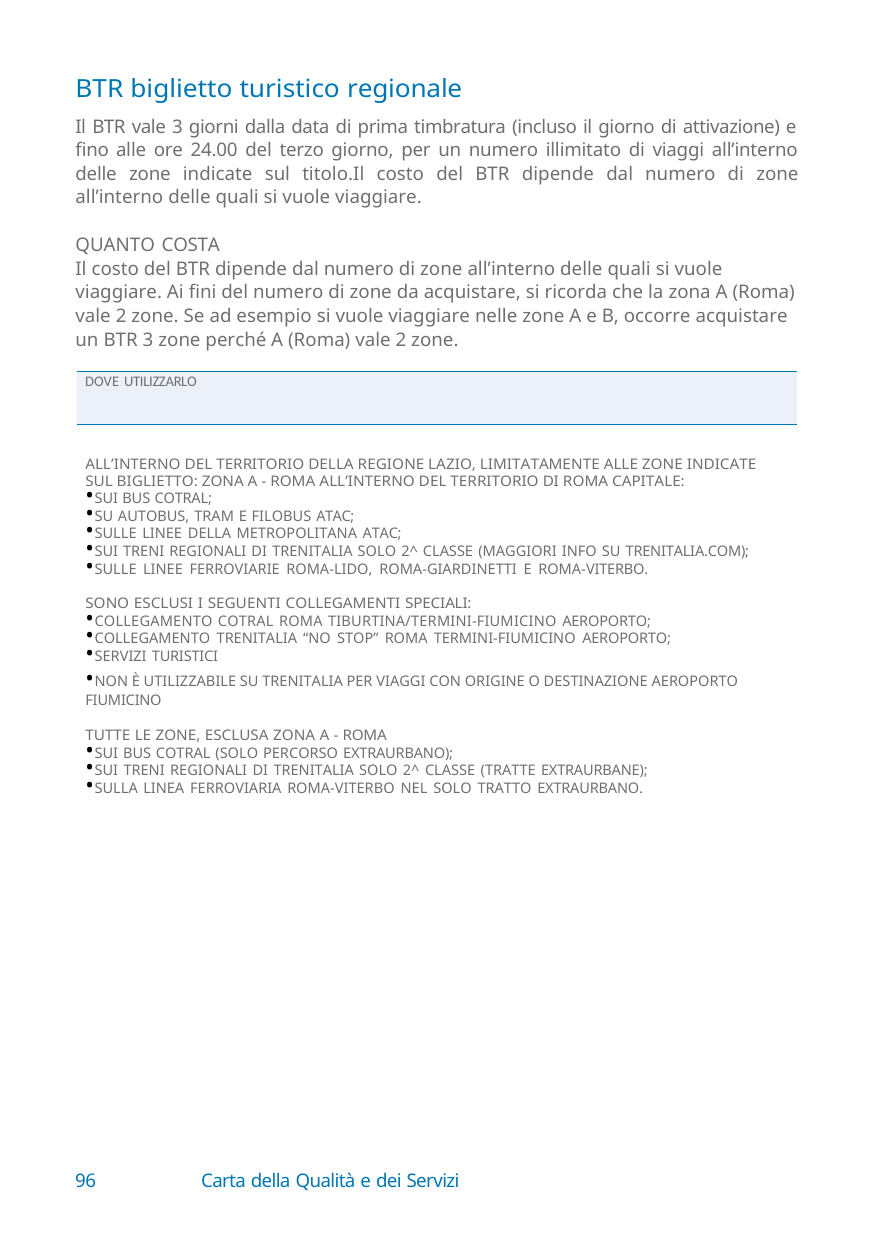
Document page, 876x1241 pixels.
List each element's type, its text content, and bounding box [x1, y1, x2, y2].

list COLLEGAMENTO TRENITALIA “NO STOP” ROMA TERMINI-FIUMICINO AEROPORTO; [85, 629, 858, 647]
list SUI TRENI REGIONALI DI TRENITALIA SOLO 2^ CLASSE (TRATTE EXTRAURBANE); [85, 762, 858, 779]
text SONO ESCLUSI I SEGUENTI COLLEGAMENTI SPECIALI: [85, 593, 858, 612]
text QUANTO COSTA [75, 232, 858, 257]
text TUTTE LE ZONE, ESCLUSA ZONA A - ROMA [85, 725, 858, 744]
list SULLA LINEA FERROVIARIA ROMA-VITERBO NEL SOLO TRATTO EXTRAURBANO. [85, 779, 858, 798]
list SUI BUS COTRAL (SOLO PERCORSO EXTRAURBANO); [85, 744, 858, 762]
list SULLE LINEE DELLA METROPOLITANA ATAC; [85, 524, 858, 542]
text Il costo del BTR dipende dal numero di zone all’interno delle quali si vuole viaggiare. Ai fini del numero di zone da acquistare, si ricorda che la zona A (Roma) vale 2 zone. Se ad esempio si vuole viaggiare nelle zone A e B, occorre acquistare un BTR 3 zone perché A (Roma) vale 2 zone. [75, 257, 802, 352]
subtitle BTR biglietto turistico regionale [75, 70, 858, 104]
list COLLEGAMENTO COTRAL ROMA TIBURTINA/TERMINI-FIUMICINO AEROPORTO; [85, 612, 858, 629]
list SUI BUS COTRAL; [85, 490, 858, 507]
text Il BTR vale 3 giorni dalla data di prima timbratura (incluso il giorno di attivazione) e fino alle ore 24.00 del terzo giorno, per un numero illimitato di viaggi all’interno delle zone indicate sul titolo.Il costo del BTR dipende dal numero di zone all’interno delle quali si vuole viaggiare. [75, 114, 798, 209]
list SU AUTOBUS, TRAM E FILOBUS ATAC; [85, 507, 858, 524]
text ALL’INTERNO DEL TERRITORIO DELLA REGIONE LAZIO, LIMITATAMENTE ALLE ZONE INDICATE SUL BIGLIETTO: ZONA A - ROMA ALL’INTERNO DEL TERRITORIO DI ROMA CAPITALE: [85, 456, 765, 490]
list SUI TRENI REGIONALI DI TRENITALIA SOLO 2^ CLASSE (MAGGIORI INFO SU TRENITALIA.COM); [85, 542, 858, 559]
list NON È UTILIZZABILE SU TRENITALIA PER VIAGGI CON ORIGINE O DESTINAZIONE AEROPORTO FIUMICINO [85, 665, 749, 710]
list SULLE LINEE FERROVIARIE ROMA-LIDO, ROMA-GIARDINETTI E ROMA-VITERBO. [85, 559, 858, 578]
list SERVIZI TURISTICI [85, 647, 858, 664]
